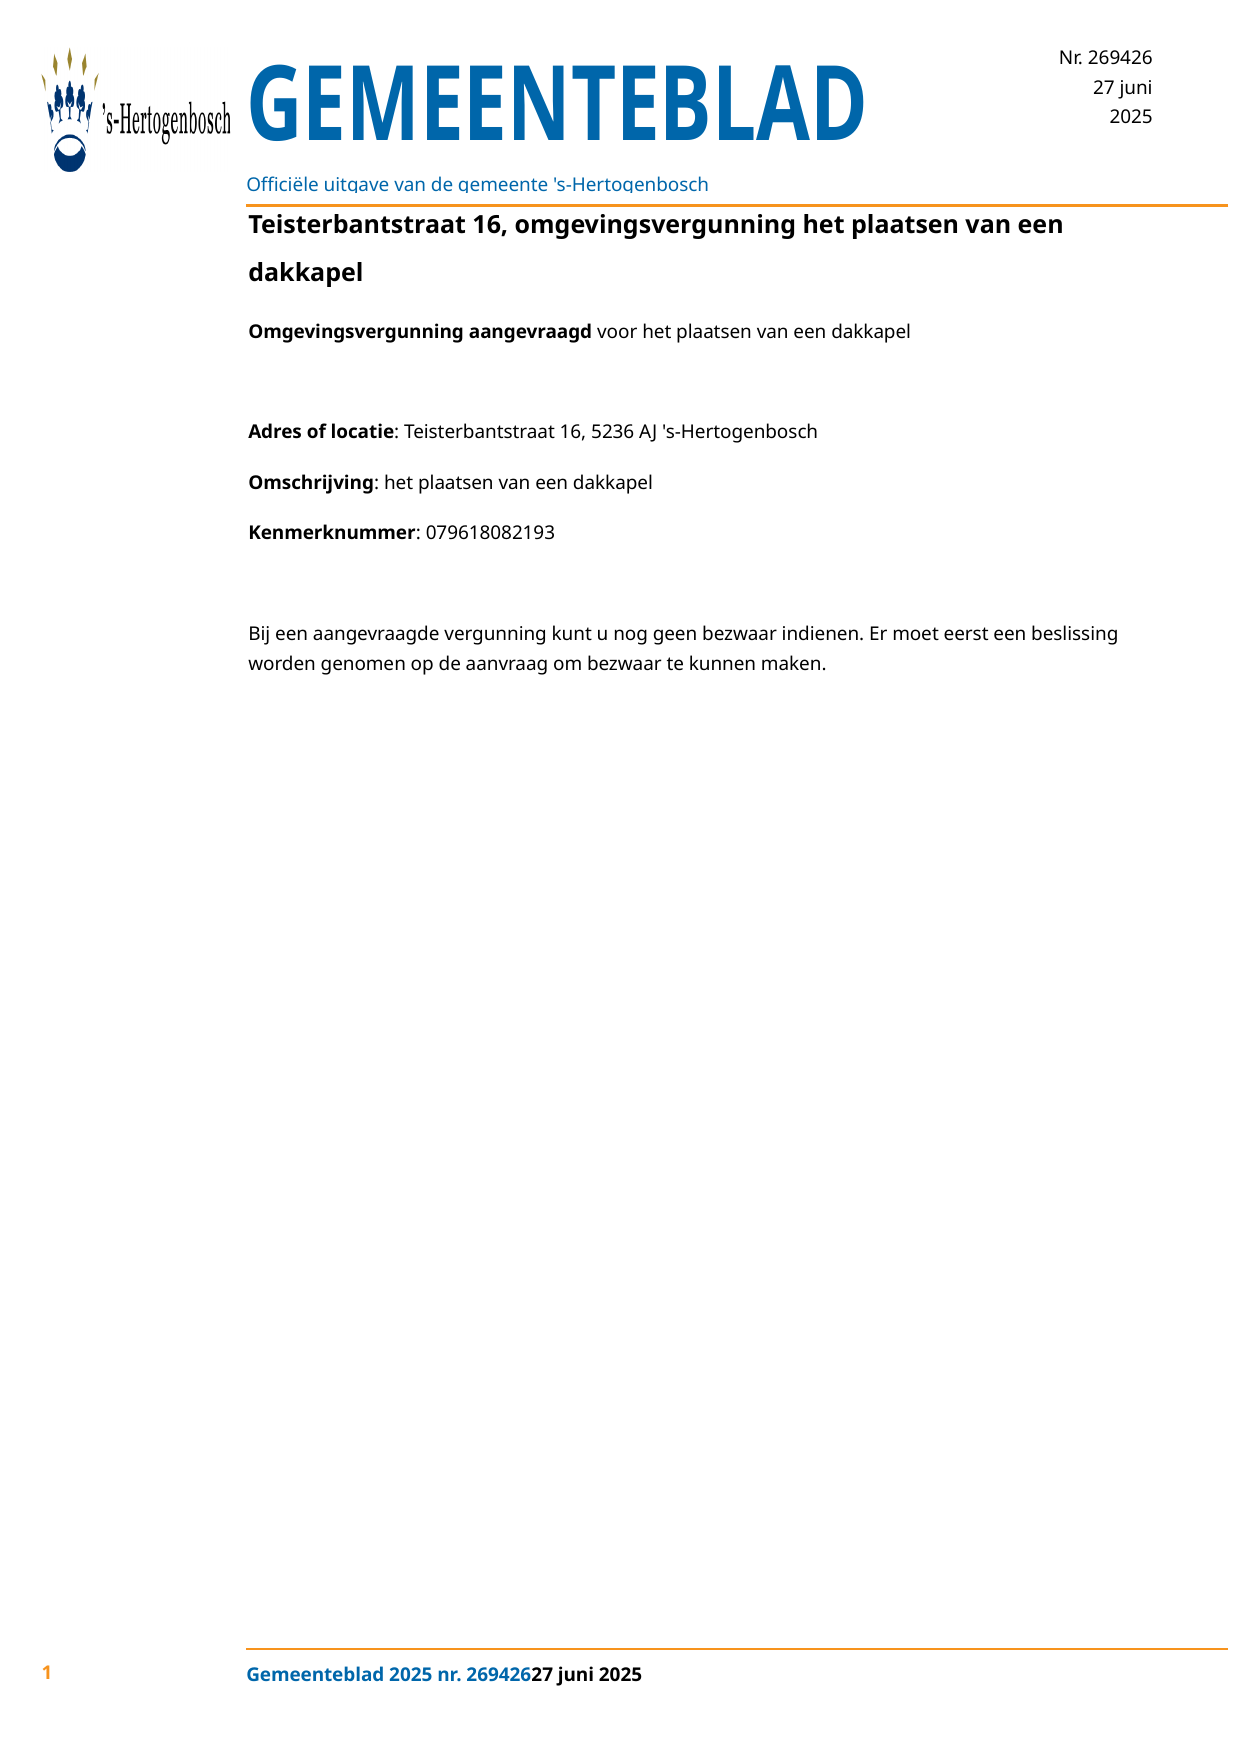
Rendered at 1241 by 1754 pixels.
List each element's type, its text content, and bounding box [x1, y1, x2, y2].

text Omschrijving: het plaatsen van een dakkapel [248, 469, 1152, 495]
picture [41, 47, 231, 172]
text Omgevingsvergunning aangevraagd voor het plaatsen van een dakkapel [248, 318, 1152, 344]
text Adres of locatie: Teisterbantstraat 16, 5236 AJ 's-Hertogenbosch [248, 419, 1152, 444]
text Bij een aangevraagde vergunning kunt u nog geen bezwaar indienen. Er moet eerst een beslissing worden genomen op de aanvraag om bezwaar te kunnen maken. [248, 620, 1152, 676]
text Teisterbantstraat 16, omgevingsvergunning het plaatsen van een dakkapel [248, 207, 1152, 288]
text Kenmerknummer: 079618082193 [248, 519, 1152, 545]
